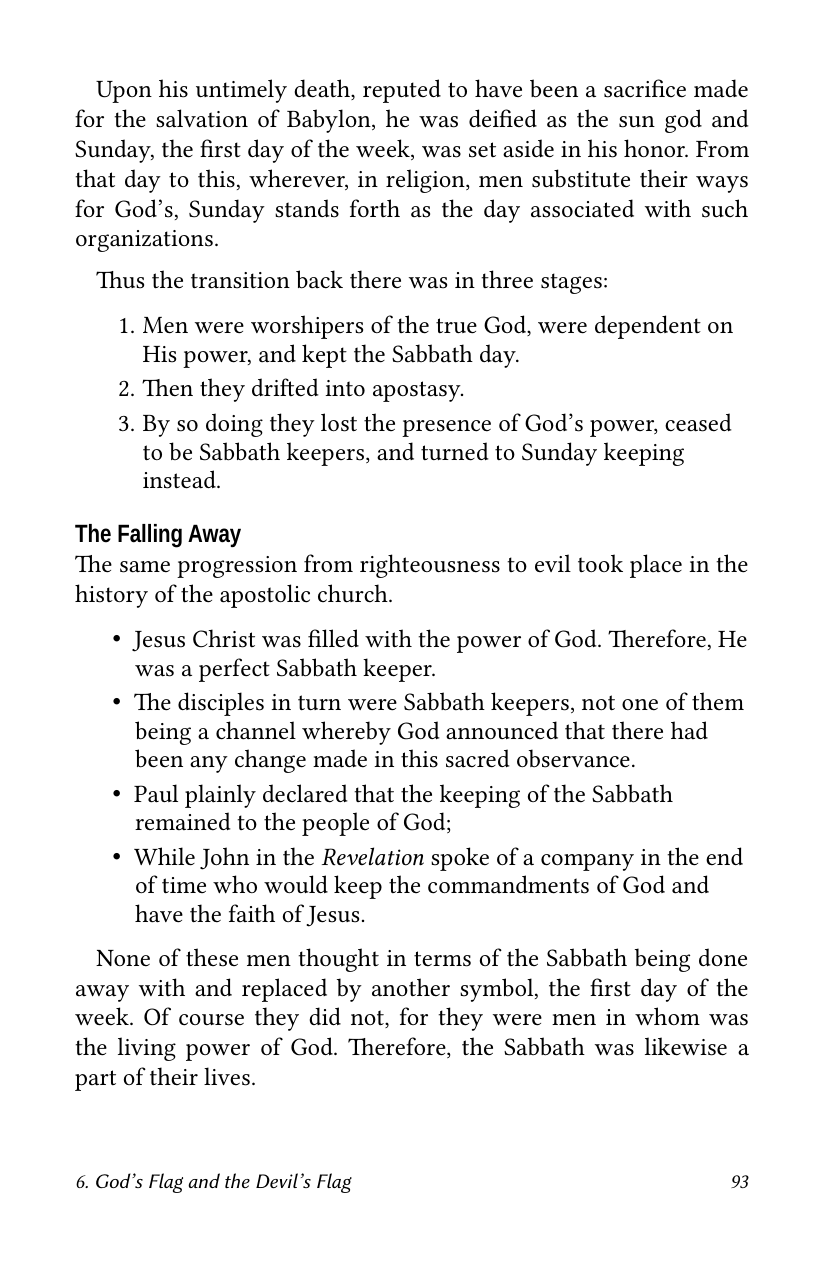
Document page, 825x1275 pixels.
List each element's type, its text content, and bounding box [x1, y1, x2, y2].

subtitle The Falling Away [75, 519, 750, 547]
text The same progression from righteousness to evil took place in the history of the apostolic church. [75, 550, 750, 609]
list By so doing they lost the presence of God’s power, ceased to be Sabbath keepers, and turned to Sunday keeping instead. [135, 409, 750, 495]
list While John in the Revelation spoke of a company in the end of time who would keep the commandments of God and have the faith of Jesus. [112, 843, 750, 929]
list Paul plainly declared that the keeping of the Sabbath remained to the people of God; [112, 780, 750, 837]
list Then they drifted into apostasy. [135, 374, 750, 403]
list The disciples in turn were Sabbath keepers, not one of them being a channel whereby God announced that there had been any change made in this sacred observance. [112, 688, 750, 774]
list Jesus Christ was filled with the power of God. Therefore, He was a perfect Sabbath keeper. [112, 625, 750, 682]
text Upon his untimely death, reputed to have been a sacrifice made for the salvation of Babylon, he was deified as the sun god and Sunday, the first day of the week, was set aside in his honor. From that day to this, wherever, in religion, men substitute their ways for God’s, Sunday stands forth as the day associated with such organizations. [75, 75, 750, 253]
text Thus the transition back there was in three stages: [75, 266, 750, 295]
text None of these men thought in terms of the Sabbath being done away with and replaced by another symbol, the first day of the week. Of course they did not, for they were men in whom was the living power of God. Therefore, the Sabbath was likewise a part of their lives. [75, 944, 750, 1092]
list Men were worshipers of the true God, were dependent on His power, and kept the Sabbath day. [135, 311, 750, 368]
